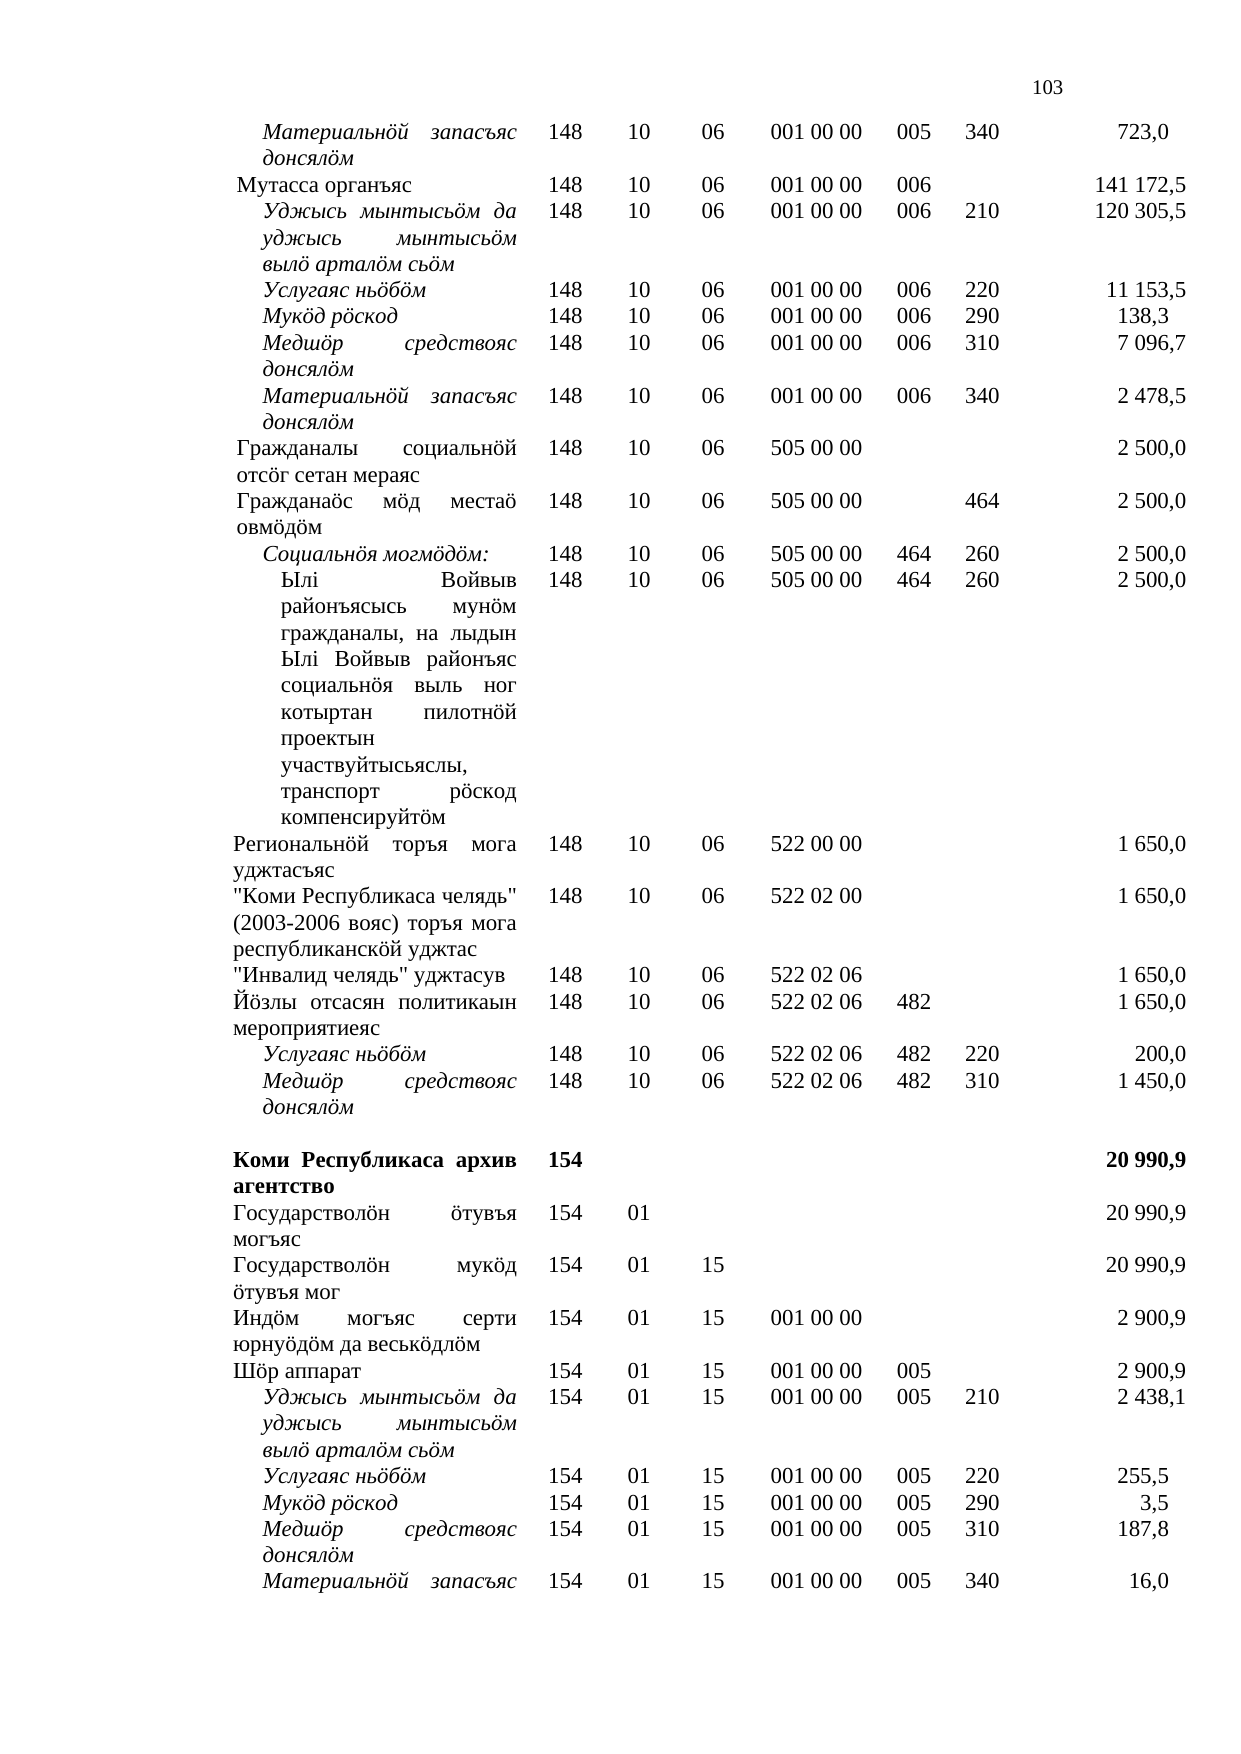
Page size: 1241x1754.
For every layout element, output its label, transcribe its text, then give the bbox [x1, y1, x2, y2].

table_cell 10 [602, 434, 676, 487]
table_cell 310 [945, 1067, 1019, 1146]
table_cell 148 [528, 171, 602, 197]
table_cell 522 00 00 [750, 830, 882, 882]
table_cell 522 02 00 [750, 883, 882, 961]
table_cell [883, 1304, 945, 1357]
table_cell 522 02 06 [750, 961, 882, 988]
table_cell 2 900,9 [1019, 1357, 1197, 1383]
table_cell Мукöд рöскод [222, 303, 528, 329]
table_cell 10 [602, 566, 676, 830]
table_cell 06 [676, 197, 750, 276]
table_cell [945, 883, 1019, 961]
table_cell 148 [528, 276, 602, 303]
table_cell [883, 961, 945, 988]
table_cell 005 [883, 118, 945, 171]
table_cell Коми Республикаса архив агентство [222, 1146, 528, 1199]
table_cell 505 00 00 [750, 540, 882, 566]
table_cell [1197, 487, 1240, 540]
table_cell [1197, 1304, 1240, 1357]
table_cell 154 [528, 1568, 602, 1594]
table_cell 06 [676, 329, 750, 382]
table_cell 001 00 00 [750, 329, 882, 382]
table_cell Материальнöй запасъяс донсялöм [222, 118, 528, 171]
table_cell 20 990,9 [1019, 1251, 1197, 1304]
table_cell 15 [676, 1383, 750, 1462]
table_cell [1197, 988, 1240, 1041]
table_cell 10 [602, 303, 676, 329]
table_cell Ылi Войвыв районъясысь мунöм гражданалы, на лыдын Ылi Войвыв районъяс социальнöя выль ног котыртан пилотнöй проектын участвуйтысьяслы, транспорт рöскод компенсируйтöм [222, 566, 528, 830]
table_cell 006 [883, 303, 945, 329]
table_cell [883, 1146, 945, 1199]
table_cell 210 [945, 1383, 1019, 1462]
table_cell [945, 830, 1019, 882]
table_cell 20 990,9 [1019, 1199, 1197, 1251]
table_cell 06 [676, 382, 750, 434]
table_cell [883, 883, 945, 961]
table_cell [1197, 1568, 1240, 1594]
table_cell 06 [676, 171, 750, 197]
table_cell 10 [602, 883, 676, 961]
table_cell [1197, 303, 1240, 329]
table_cell 187,8 [1019, 1515, 1197, 1568]
table_cell 10 [602, 1041, 676, 1067]
table_cell 148 [528, 1041, 602, 1067]
table_cell 001 00 00 [750, 118, 882, 171]
table_cell [1197, 1489, 1240, 1515]
table_cell 01 [602, 1383, 676, 1462]
table_cell [883, 1251, 945, 1304]
table_cell 154 [528, 1489, 602, 1515]
table_cell [945, 171, 1019, 197]
table_cell 06 [676, 988, 750, 1041]
table_cell 148 [528, 329, 602, 382]
table_cell 11 153,5 [1019, 276, 1197, 303]
table_cell 148 [528, 961, 602, 988]
table_cell Социальнöя могмöдöм: [222, 540, 528, 566]
table_cell 001 00 00 [750, 276, 882, 303]
table_cell Региональнöй торъя мога уджтасъяс [222, 830, 528, 882]
table_cell Медшöр средствояс донсялöм [222, 329, 528, 382]
table_cell 154 [528, 1199, 602, 1251]
table_cell Услугаяс ньöбöм [222, 276, 528, 303]
table_cell [1197, 276, 1240, 303]
table_cell Медшöр средствояс донсялöм [222, 1067, 528, 1146]
table_cell 255,5 [1019, 1462, 1197, 1488]
table_cell 148 [528, 197, 602, 276]
table_cell "Коми Республикаса челядь" (2003-2006 вояс) торъя мога республиканскöй уджтас [222, 883, 528, 961]
table_cell 482 [883, 988, 945, 1041]
table_cell [1197, 434, 1240, 487]
table_cell 001 00 00 [750, 382, 882, 434]
table_cell 2 500,0 [1019, 566, 1197, 830]
table_cell 10 [602, 118, 676, 171]
table_cell 001 00 00 [750, 1383, 882, 1462]
table_cell 006 [883, 382, 945, 434]
table_cell 148 [528, 830, 602, 882]
table_cell 01 [602, 1515, 676, 1568]
table_cell 15 [676, 1304, 750, 1357]
table_cell 10 [602, 540, 676, 566]
table_cell 220 [945, 276, 1019, 303]
table_cell 2 478,5 [1019, 382, 1197, 434]
table_cell 001 00 00 [750, 1462, 882, 1488]
table_cell 1 650,0 [1019, 883, 1197, 961]
table_cell 10 [602, 276, 676, 303]
table_cell 154 [528, 1146, 602, 1199]
table_cell [1197, 1357, 1240, 1383]
table_cell Гражданаöс мöд местаö овмöдöм [222, 487, 528, 540]
table_cell 120 305,5 [1019, 197, 1197, 276]
table_cell 522 02 06 [750, 1041, 882, 1067]
table_cell 210 [945, 197, 1019, 276]
table_cell [1197, 830, 1240, 882]
table_cell [945, 1199, 1019, 1251]
table_cell 505 00 00 [750, 566, 882, 830]
table_cell Материальнöй запасъяс донсялöм [222, 382, 528, 434]
table_cell 310 [945, 329, 1019, 382]
table_cell 06 [676, 566, 750, 830]
table_cell [1197, 1146, 1240, 1199]
table_cell [1197, 1199, 1240, 1251]
table_cell 001 00 00 [750, 1489, 882, 1515]
table_cell [676, 1199, 750, 1251]
table_cell Мукöд рöскод [222, 1489, 528, 1515]
table_cell 10 [602, 329, 676, 382]
table_cell 01 [602, 1199, 676, 1251]
table_cell "Инвалид челядь" уджтасув [222, 961, 528, 988]
table_cell [1197, 171, 1240, 197]
table_cell 138,3 [1019, 303, 1197, 329]
table_cell 7 096,7 [1019, 329, 1197, 382]
table_cell 148 [528, 540, 602, 566]
table_cell 260 [945, 566, 1019, 830]
table_cell 06 [676, 118, 750, 171]
table_cell 16,0 [1019, 1568, 1197, 1594]
table_cell 723,0 [1019, 118, 1197, 171]
table_cell 06 [676, 276, 750, 303]
table_cell 154 [528, 1515, 602, 1568]
table_cell [945, 988, 1019, 1041]
table_cell 10 [602, 487, 676, 540]
table_cell 148 [528, 382, 602, 434]
table_cell 06 [676, 1041, 750, 1067]
table_cell 464 [945, 487, 1019, 540]
table_cell 15 [676, 1515, 750, 1568]
table_cell Уджысь мынтысьöм да уджысь мынтысьöм вылö арталöм сьöм [222, 1383, 528, 1462]
table_cell [750, 1199, 882, 1251]
table_cell 148 [528, 303, 602, 329]
table_cell [1197, 1041, 1240, 1067]
table_cell 10 [602, 830, 676, 882]
table_cell 464 [883, 566, 945, 830]
table_cell 200,0 [1019, 1041, 1197, 1067]
table_cell 01 [602, 1568, 676, 1594]
table_cell 06 [676, 540, 750, 566]
table_cell 06 [676, 830, 750, 882]
table_cell 006 [883, 197, 945, 276]
table_cell 001 00 00 [750, 1357, 882, 1383]
table_cell 06 [676, 883, 750, 961]
table_cell 260 [945, 540, 1019, 566]
table_cell 154 [528, 1462, 602, 1488]
table_cell 141 172,5 [1019, 171, 1197, 197]
table_cell Медшöр средствояс донсялöм [222, 1515, 528, 1568]
table_cell 2 900,9 [1019, 1304, 1197, 1357]
table_cell 005 [883, 1357, 945, 1383]
table_cell 154 [528, 1251, 602, 1304]
table_cell 1 650,0 [1019, 988, 1197, 1041]
table_cell 2 500,0 [1019, 487, 1197, 540]
table_cell 01 [602, 1251, 676, 1304]
table_cell 10 [602, 197, 676, 276]
table_cell 340 [945, 118, 1019, 171]
table_cell Гражданалы социальнöй отсöг сетан мераяс [222, 434, 528, 487]
table_cell [945, 434, 1019, 487]
table_cell 15 [676, 1568, 750, 1594]
table_cell 148 [528, 487, 602, 540]
table_cell [1197, 1462, 1240, 1488]
table_cell 06 [676, 961, 750, 988]
table_cell Мутасса органъяс [222, 171, 528, 197]
table_cell 15 [676, 1462, 750, 1488]
table_cell 06 [676, 487, 750, 540]
table_cell 154 [528, 1304, 602, 1357]
table_cell [1197, 883, 1240, 961]
table_cell [1197, 540, 1240, 566]
table_cell 310 [945, 1515, 1019, 1568]
table_cell 15 [676, 1489, 750, 1515]
table_cell 005 [883, 1568, 945, 1594]
table_cell 1 450,0 [1019, 1067, 1197, 1146]
table_cell [1197, 1251, 1240, 1304]
table_cell [1197, 382, 1240, 434]
table_cell [883, 487, 945, 540]
table_cell 220 [945, 1041, 1019, 1067]
table_cell 10 [602, 382, 676, 434]
table_cell 505 00 00 [750, 434, 882, 487]
table_cell 290 [945, 1489, 1019, 1515]
table_cell [883, 1199, 945, 1251]
table_cell [676, 1146, 750, 1199]
table_cell 148 [528, 566, 602, 830]
table_cell 3,5 [1019, 1489, 1197, 1515]
table_cell Уджысь мынтысьöм да уджысь мынтысьöм вылö арталöм сьöм [222, 197, 528, 276]
table_cell 148 [528, 1067, 602, 1146]
table_cell 220 [945, 1462, 1019, 1488]
table_cell 15 [676, 1251, 750, 1304]
table_cell [1197, 566, 1240, 830]
table_cell 1 650,0 [1019, 830, 1197, 882]
table_cell [1197, 1383, 1240, 1462]
table_cell [1197, 197, 1240, 276]
table_cell 482 [883, 1067, 945, 1146]
table_cell [945, 1357, 1019, 1383]
table_cell 01 [602, 1462, 676, 1488]
table_cell Государстволöн мукöд öтувъя мог [222, 1251, 528, 1304]
table_cell 290 [945, 303, 1019, 329]
table_cell 001 00 00 [750, 1304, 882, 1357]
table_cell 01 [602, 1304, 676, 1357]
table_cell 522 02 06 [750, 988, 882, 1041]
table_cell [945, 1146, 1019, 1199]
table_cell [1197, 118, 1240, 171]
table_cell [945, 1304, 1019, 1357]
table_cell Индöм могъяс серти юрнуöдöм да веськöдлöм [222, 1304, 528, 1357]
table_cell 20 990,9 [1019, 1146, 1197, 1199]
table_cell Шöр аппарат [222, 1357, 528, 1383]
table_cell [883, 830, 945, 882]
table_cell [602, 1146, 676, 1199]
table_cell 505 00 00 [750, 487, 882, 540]
table_cell Услугаяс ньöбöм [222, 1041, 528, 1067]
table_cell Услугаяс ньöбöм [222, 1462, 528, 1488]
table_cell 2 500,0 [1019, 540, 1197, 566]
table_cell Государстволöн öтувъя могъяс [222, 1199, 528, 1251]
table_cell [1197, 1515, 1240, 1568]
table_cell 06 [676, 1067, 750, 1146]
table_cell 148 [528, 988, 602, 1041]
table_cell 15 [676, 1357, 750, 1383]
table_cell Материальнöй запасъяс [222, 1568, 528, 1594]
table_cell 005 [883, 1462, 945, 1488]
table_cell 148 [528, 883, 602, 961]
table_cell 482 [883, 1041, 945, 1067]
table_cell 10 [602, 961, 676, 988]
table_cell 005 [883, 1515, 945, 1568]
table_cell 2 500,0 [1019, 434, 1197, 487]
table_cell 001 00 00 [750, 171, 882, 197]
table_cell 001 00 00 [750, 197, 882, 276]
table_cell 001 00 00 [750, 1515, 882, 1568]
table_cell [1197, 329, 1240, 382]
table_cell 06 [676, 303, 750, 329]
table_cell 340 [945, 382, 1019, 434]
table_cell 10 [602, 1067, 676, 1146]
table_cell 006 [883, 276, 945, 303]
table_cell 06 [676, 434, 750, 487]
table_cell [945, 1251, 1019, 1304]
table_cell [883, 434, 945, 487]
table_cell [750, 1251, 882, 1304]
table_cell [1197, 961, 1240, 988]
table_cell 1 650,0 [1019, 961, 1197, 988]
table_cell 148 [528, 434, 602, 487]
table_cell 522 02 06 [750, 1067, 882, 1146]
table_cell 005 [883, 1383, 945, 1462]
table_cell 2 438,1 [1019, 1383, 1197, 1462]
table_cell 10 [602, 171, 676, 197]
table_cell [1197, 1067, 1240, 1146]
table_cell 01 [602, 1489, 676, 1515]
table_cell 154 [528, 1383, 602, 1462]
table_cell 148 [528, 118, 602, 171]
table_cell 001 00 00 [750, 1568, 882, 1594]
table_cell 001 00 00 [750, 303, 882, 329]
table_cell 01 [602, 1357, 676, 1383]
table_cell 006 [883, 329, 945, 382]
table_cell [945, 961, 1019, 988]
table_cell 464 [883, 540, 945, 566]
table_cell 006 [883, 171, 945, 197]
table_cell 10 [602, 988, 676, 1041]
table_cell 340 [945, 1568, 1019, 1594]
table_cell Йöзлы отсасян политикаын мероприятиеяс [222, 988, 528, 1041]
table_cell [750, 1146, 882, 1199]
table_cell 154 [528, 1357, 602, 1383]
table_cell 005 [883, 1489, 945, 1515]
